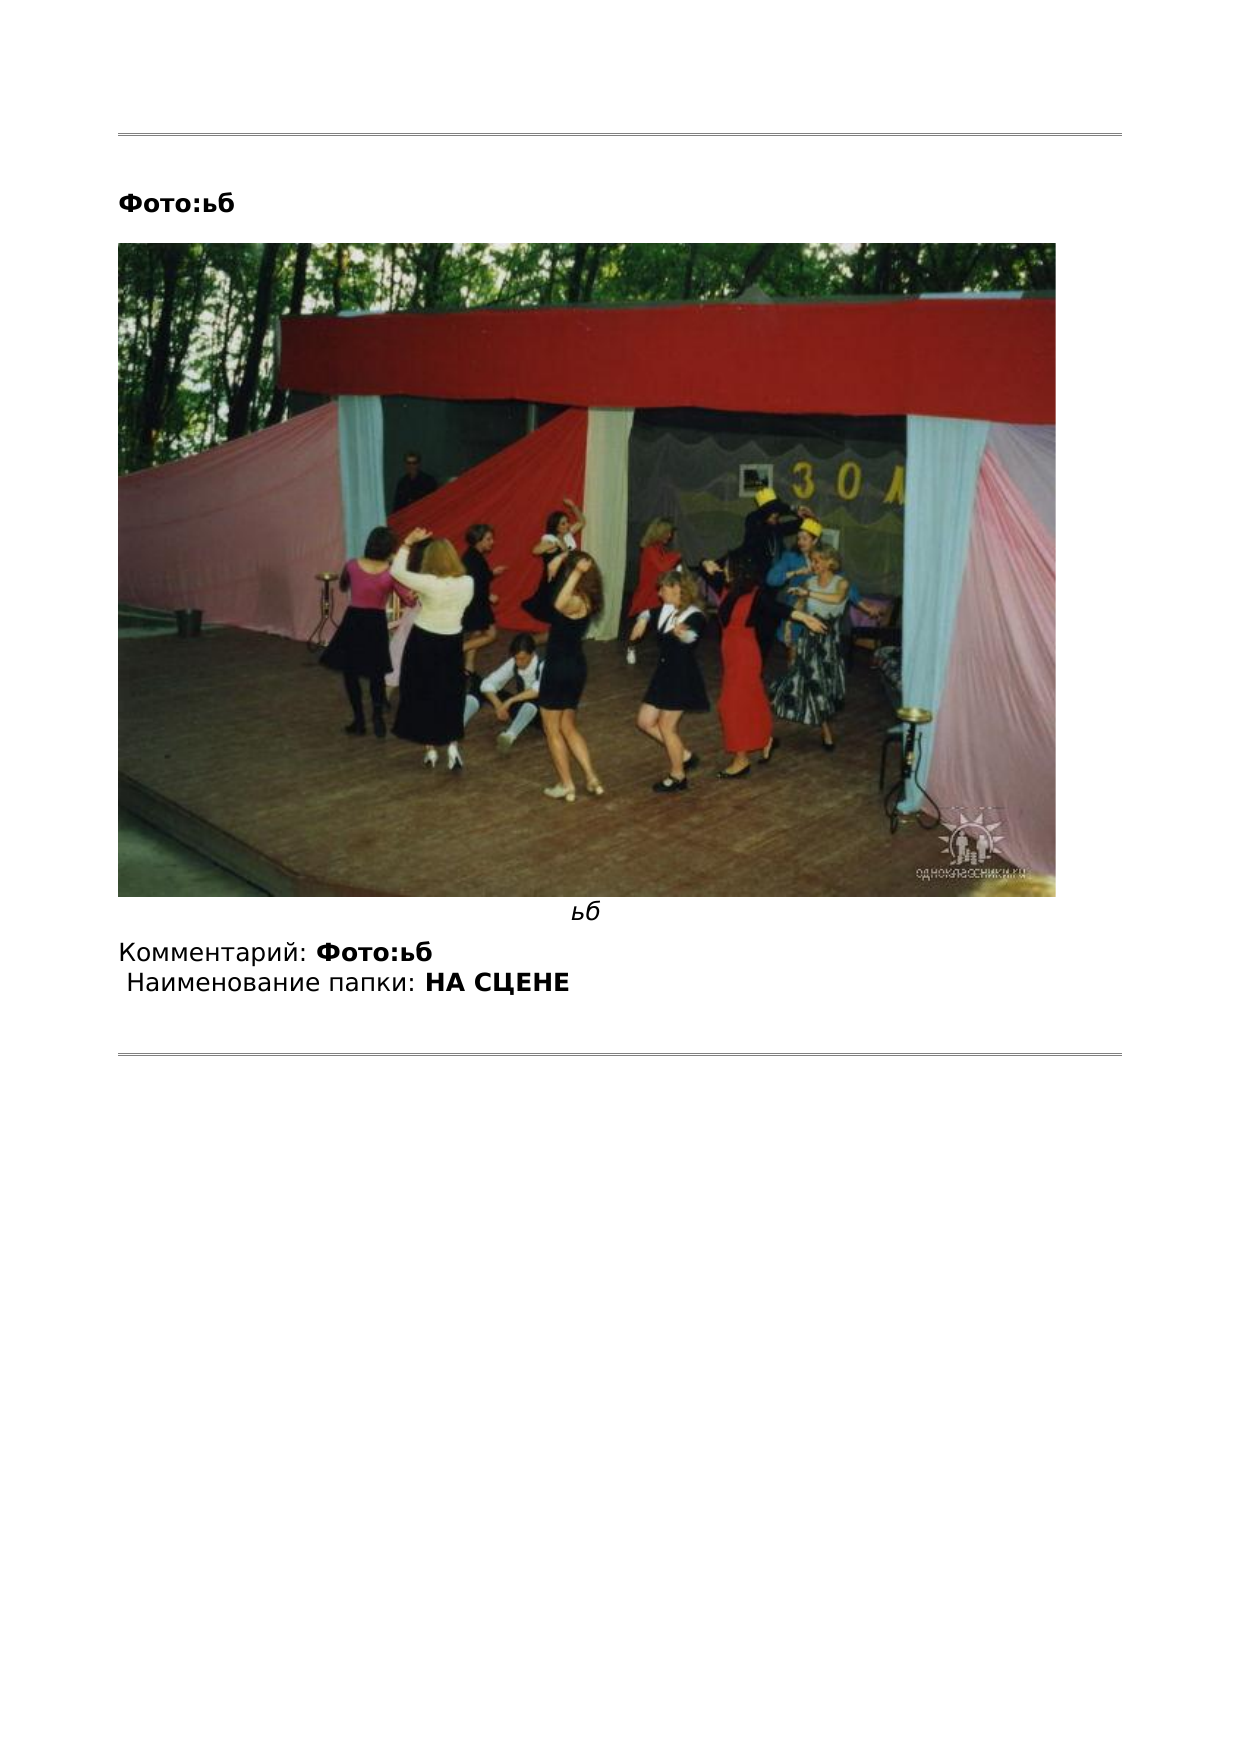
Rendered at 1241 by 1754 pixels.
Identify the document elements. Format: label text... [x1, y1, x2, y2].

text ьб [118, 897, 1056, 926]
text Комментарий: Фото:ьб Наименование папки: НА СЦЕНЕ [118, 939, 1122, 1026]
picture [118, 243, 1056, 897]
subtitle Фото:ьб [118, 189, 1122, 219]
